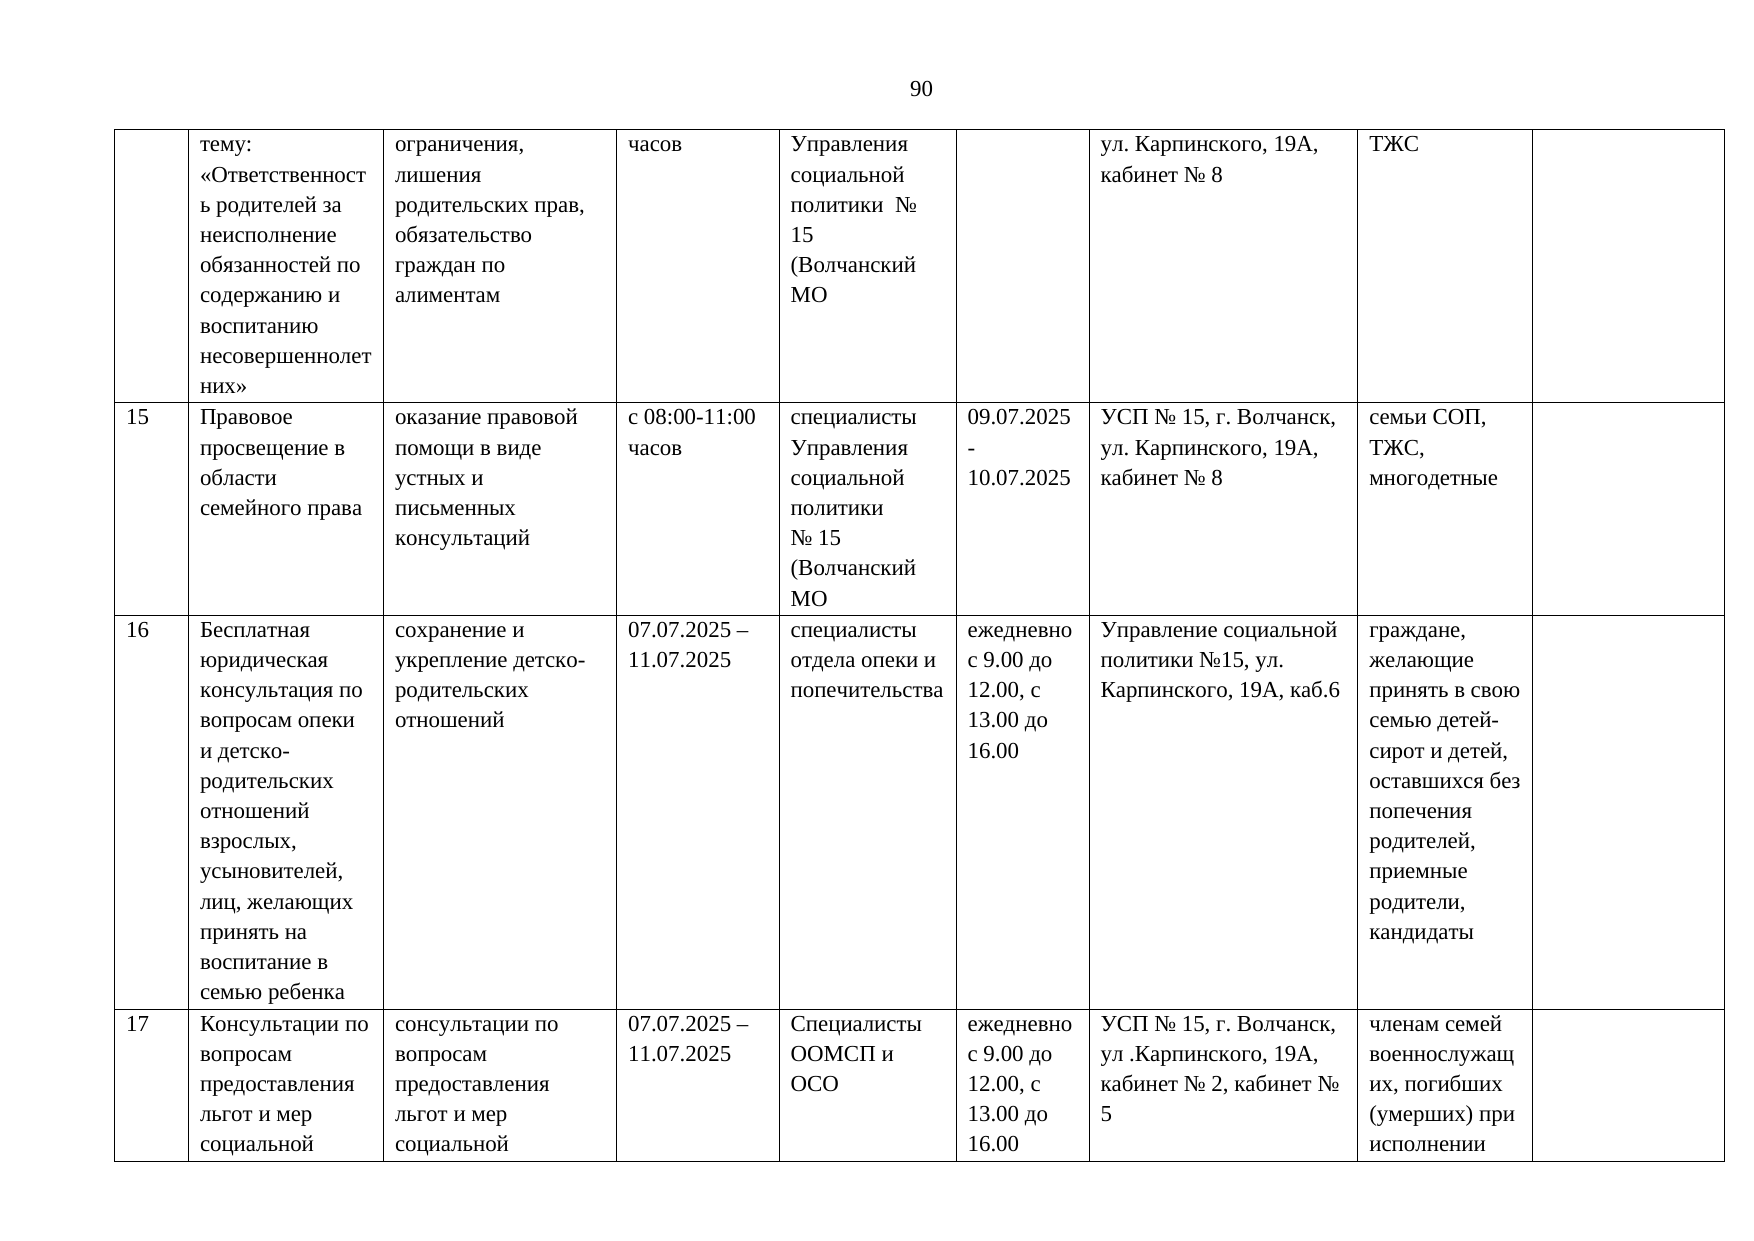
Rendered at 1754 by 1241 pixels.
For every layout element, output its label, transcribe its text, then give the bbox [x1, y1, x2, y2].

table_cell Консультации по вопросам предоставления льгот и мер социальной [189, 1010, 383, 1161]
table_cell [115, 130, 188, 402]
table_cell специалисты Управления социальной политики № 15 (Волчанский МО [780, 403, 956, 615]
table_cell [1533, 403, 1724, 615]
table_cell ежедневно с 9.00 до 12.00, с 13.00 до 16.00 [957, 616, 1089, 1008]
table_cell Управления социальной политики № 15 (Волчанский МО [780, 130, 956, 402]
table_cell семьи СОП, ТЖС, многодетные [1358, 403, 1532, 615]
table_cell специалисты отдела опеки и попечительства [780, 616, 956, 1008]
table_cell Управление социальной политики №15, ул. Карпинского, 19А, каб.6 [1090, 616, 1357, 1008]
table_cell Правовое просвещение в области семейного права [189, 403, 383, 615]
table_cell часов [617, 130, 779, 402]
table_cell членам семей военнослужащих, погибших (умерших) при исполнении [1358, 1010, 1532, 1161]
table_cell 15 [115, 403, 188, 615]
table_cell сохранение и укрепление детско-родительских отношений [384, 616, 616, 1008]
table_cell ТЖС [1358, 130, 1532, 402]
table_cell 17 [115, 1010, 188, 1161]
table_cell 07.07.2025 – 11.07.2025 [617, 616, 779, 1008]
table_cell ул. Карпинского, 19А, кабинет № 8 [1090, 130, 1357, 402]
table_cell [957, 130, 1089, 402]
table_cell Специалисты ООМСП и ОСО [780, 1010, 956, 1161]
table_cell тему: «Ответственность родителей за неисполнение обязанностей по содержанию и воспитанию несовершеннолетних» [189, 130, 383, 402]
table_cell [1533, 616, 1724, 1008]
table_cell [1533, 1010, 1724, 1161]
table_cell сонсультации по вопросам предоставления льгот и мер социальной [384, 1010, 616, 1161]
table_cell 09.07.2025-10.07.2025 [957, 403, 1089, 615]
table_cell УСП № 15, г. Волчанск, ул .Карпинского, 19А, кабинет № 2, кабинет № 5 [1090, 1010, 1357, 1161]
table_cell 07.07.2025 – 11.07.2025 [617, 1010, 779, 1161]
table_cell граждане, желающие принять в свою семью детей-сирот и детей, оставшихся без попечения родителей, приемные родители, кандидаты [1358, 616, 1532, 1008]
table_cell Бесплатная юридическая консультация по вопросам опеки и детско-родительских отношений взрослых, усыновителей, лиц, желающих принять на воспитание в семью ребенка [189, 616, 383, 1008]
table_cell ежедневно с 9.00 до 12.00, с 13.00 до 16.00 [957, 1010, 1089, 1161]
table_cell с 08:00-11:00 часов [617, 403, 779, 615]
table_cell оказание правовой помощи в виде устных и письменных консультаций [384, 403, 616, 615]
table_cell 16 [115, 616, 188, 1008]
table_cell УСП № 15, г. Волчанск, ул. Карпинского, 19А, кабинет № 8 [1090, 403, 1357, 615]
table_cell [1533, 130, 1724, 402]
table_cell ограничения, лишения родительских прав, обязательство граждан по алиментам [384, 130, 616, 402]
